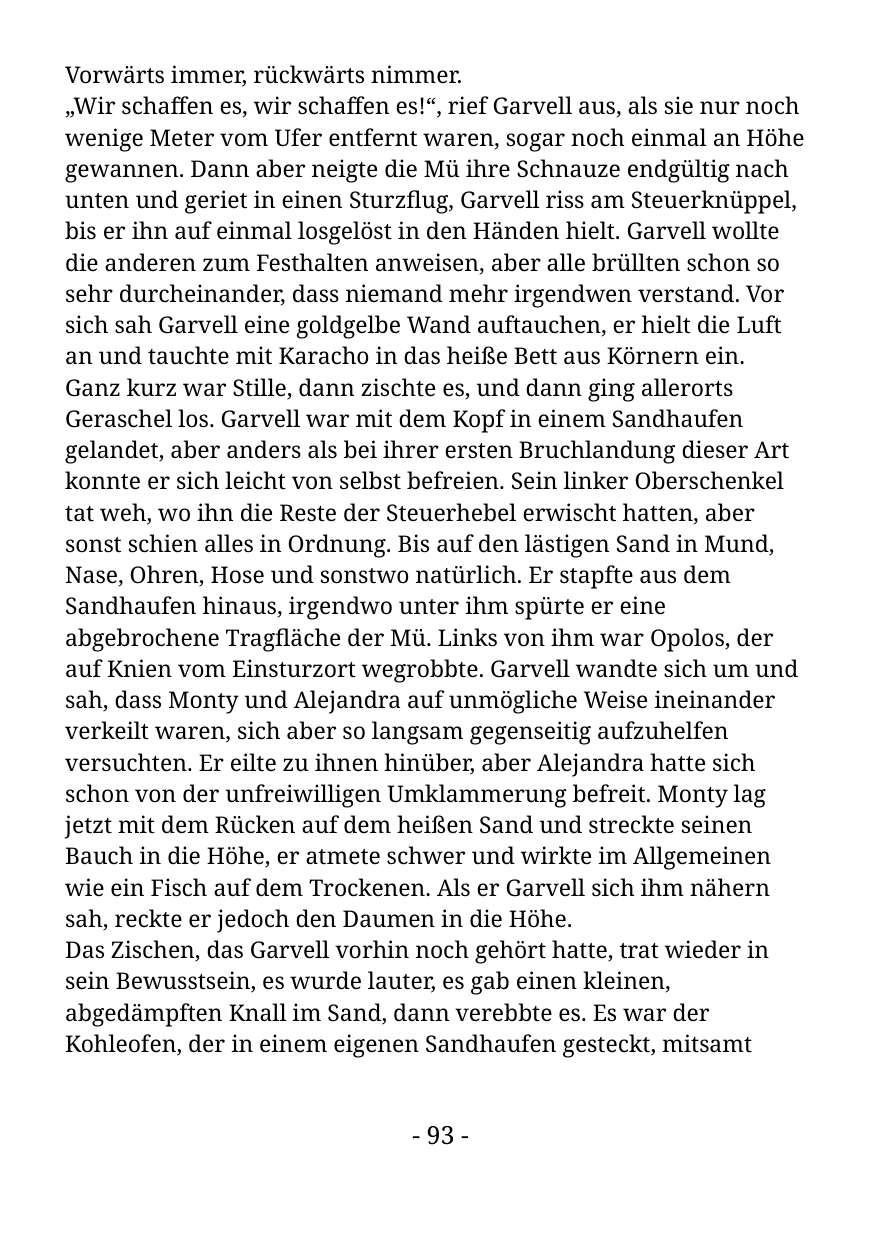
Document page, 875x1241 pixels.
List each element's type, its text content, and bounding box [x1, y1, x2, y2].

text „Wir schaffen es, wir schaffen es!“, rief Garvell aus, als sie nur noch wenige Meter vom Ufer entfernt waren, sogar noch einmal an Höhe gewannen. Dann aber neigte die Mü ihre Schnauze endgültig nach unten und geriet in einen Sturzflug, Garvell riss am Steuerknüppel, bis er ihn auf einmal losgelöst in den Händen hielt. Garvell wollte die anderen zum Festhalten anweisen, aber alle brüllten schon so sehr durcheinander, dass niemand mehr irgendwen verstand. Vor sich sah Garvell eine goldgelbe Wand auftauchen, er hielt die Luft an und tauchte mit Karacho in das heiße Bett aus Körnern ein. [65, 90, 809, 372]
text Das Zischen, das Garvell vorhin noch gehört hatte, trat wieder in sein Bewusstsein, es wurde lauter, es gab einen kleinen, abgedämpften Knall im Sand, dann verebbte es. Es war der Kohleofen, der in einem eigenen Sandhaufen gesteckt, mitsamt [65, 934, 809, 1059]
text Ganz kurz war Stille, dann zischte es, und dann ging allerorts Geraschel los. Garvell war mit dem Kopf in einem Sandhaufen gelandet, aber anders als bei ihrer ersten Bruchlandung dieser Art konnte er sich leicht von selbst befreien. Sein linker Oberschenkel tat weh, wo ihn die Reste der Steuerhebel erwischt hatten, aber sonst schien alles in Ordnung. Bis auf den lästigen Sand in Mund, Nase, Ohren, Hose und sonstwo natürlich. Er stapfte aus dem Sandhaufen hinaus, irgendwo unter ihm spürte er eine abgebrochene Tragfläche der Mü. Links von ihm war Opolos, der auf Knien vom Einsturzort wegrobbte. Garvell wandte sich um und sah, dass Monty und Alejandra auf unmögliche Weise ineinander verkeilt waren, sich aber so langsam gegenseitig aufzuhelfen versuchten. Er eilte zu ihnen hinüber, aber Alejandra hatte sich schon von der unfreiwilligen Umklammerung befreit. Monty lag jetzt mit dem Rücken auf dem heißen Sand und streckte seinen Bauch in die Höhe, er atmete schwer und wirkte im Allgemeinen wie ein Fisch auf dem Trockenen. Als er Garvell sich ihm nähern sah, reckte er jedoch den Daumen in die Höhe. [65, 372, 809, 934]
text Vorwärts immer, rückwärts nimmer. [65, 59, 809, 90]
